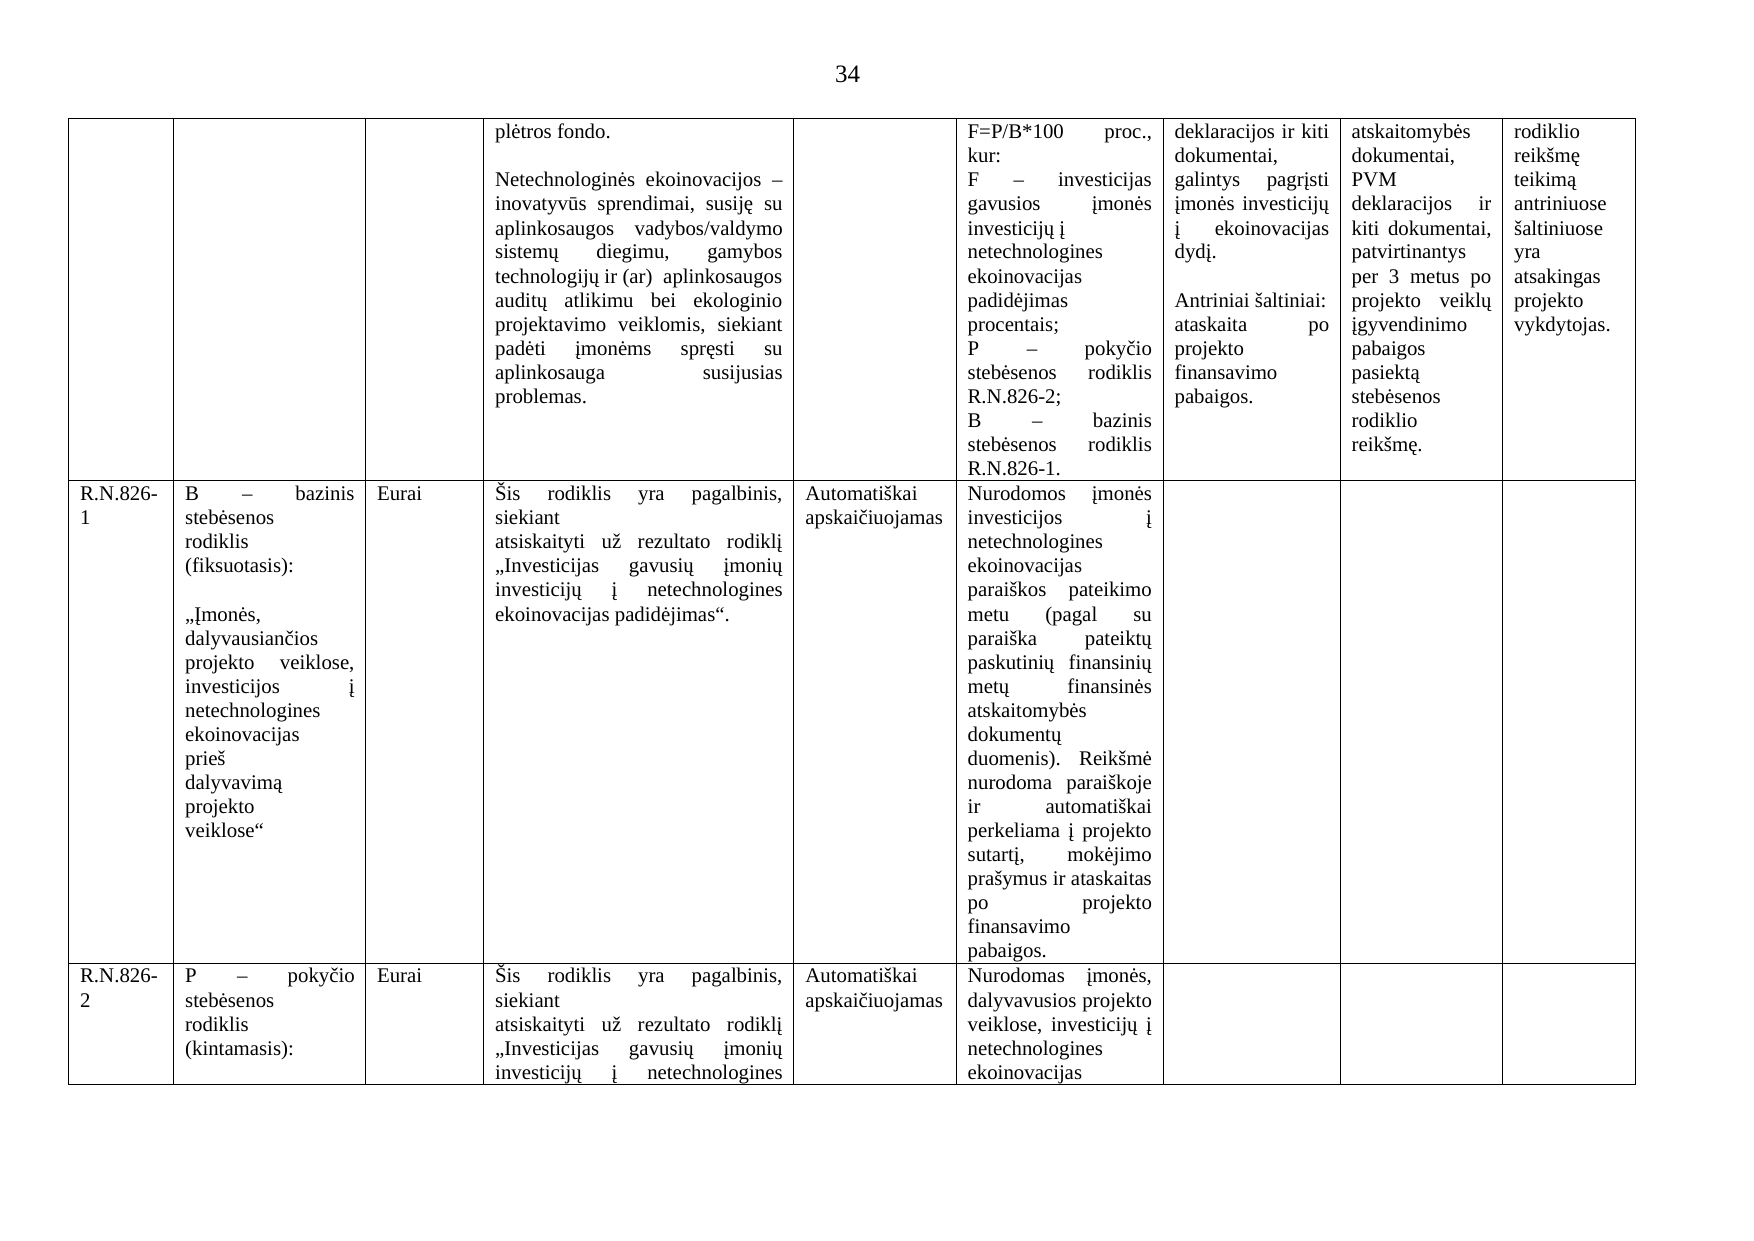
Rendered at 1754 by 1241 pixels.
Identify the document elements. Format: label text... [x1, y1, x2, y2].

table_cell [1503, 964, 1635, 1084]
table_cell [794, 119, 956, 480]
table_cell Nurodomos įmonės investicijos į netechnologines ekoinovacijas paraiškos pateikimo metu (pagal su paraiška pateiktų paskutinių finansinių metų finansinės atskaitomybės dokumentų duomenis). Reikšmė nurodoma paraiškoje ir automatiškai perkeliama į projekto sutartį, mokėjimo prašymus ir ataskaitas po projekto finansavimo pabaigos. [957, 481, 1163, 962]
table_cell [69, 119, 173, 480]
table_cell Eurai [366, 481, 483, 962]
table_cell Automatiškai apskaičiuojamas [794, 481, 956, 962]
table_cell [1164, 964, 1340, 1084]
table_cell Nurodomas įmonės, dalyvavusios projekto veiklose, investicijų į netechnologines ekoinovacijas [957, 964, 1163, 1084]
table_cell P – pokyčio stebėsenos rodiklis (kintamasis): [174, 964, 365, 1084]
table_cell F=P/B*100 proc., kur: F – investicijas gavusios įmonės investicijų į netechnologines ekoinovacijas padidėjimas procentais; P – pokyčio stebėsenos rodiklis R.N.826-2; B – bazinis stebėsenos rodiklis R.N.826-1. [957, 119, 1163, 480]
table_cell deklaracijos ir kiti dokumentai, galintys pagrįsti įmonės investicijų į ekoinovacijas dydį. Antriniai šaltiniai: ataskaita po projekto finansavimo pabaigos. [1164, 119, 1340, 480]
table_cell Eurai [366, 964, 483, 1084]
table_cell Šis rodiklis yra pagalbinis, siekiant atsiskaityti už rezultato rodiklį „Investicijas gavusių įmonių investicijų į netechnologines ekoinovacijas padidėjimas“. [484, 481, 793, 962]
table_cell atskaitomybės dokumentai, PVM deklaracijos ir kiti dokumentai, patvirtinantys per 3 metus po projekto veiklų įgyvendinimo pabaigos pasiektą stebėsenos rodiklio reikšmę. [1341, 119, 1502, 480]
table_cell plėtros fondo. Netechnologinės ekoinovacijos –inovatyvūs sprendimai, susiję su aplinkosaugos vadybos/valdymo sistemų diegimu, gamybos technologijų ir (ar) aplinkosaugos auditų atlikimu bei ekologinio projektavimo veiklomis, siekiant padėti įmonėms spręsti su aplinkosauga susijusias problemas. [484, 119, 793, 480]
table_cell [366, 119, 483, 480]
table_cell [174, 119, 365, 480]
table_cell Šis rodiklis yra pagalbinis, siekiant atsiskaityti už rezultato rodiklį „Investicijas gavusių įmonių investicijų į netechnologines [484, 964, 793, 1084]
table_cell B – bazinis stebėsenos rodiklis (fiksuotasis): „Įmonės, dalyvausiančios projekto veiklose, investicijos į netechnologines ekoinovacijas prieš dalyvavimą projekto veiklose“ [174, 481, 365, 962]
table_cell [1164, 481, 1340, 962]
table_cell Automatiškai apskaičiuojamas [794, 964, 956, 1084]
table_cell R.N.826-1 [69, 481, 173, 962]
table_cell [1503, 481, 1635, 962]
table_cell rodiklio reikšmę teikimą antriniuose šaltiniuose yra atsakingas projekto vykdytojas. [1503, 119, 1635, 480]
table_cell [1341, 964, 1502, 1084]
table_cell [1341, 481, 1502, 962]
table_cell R.N.826-2 [69, 964, 173, 1084]
